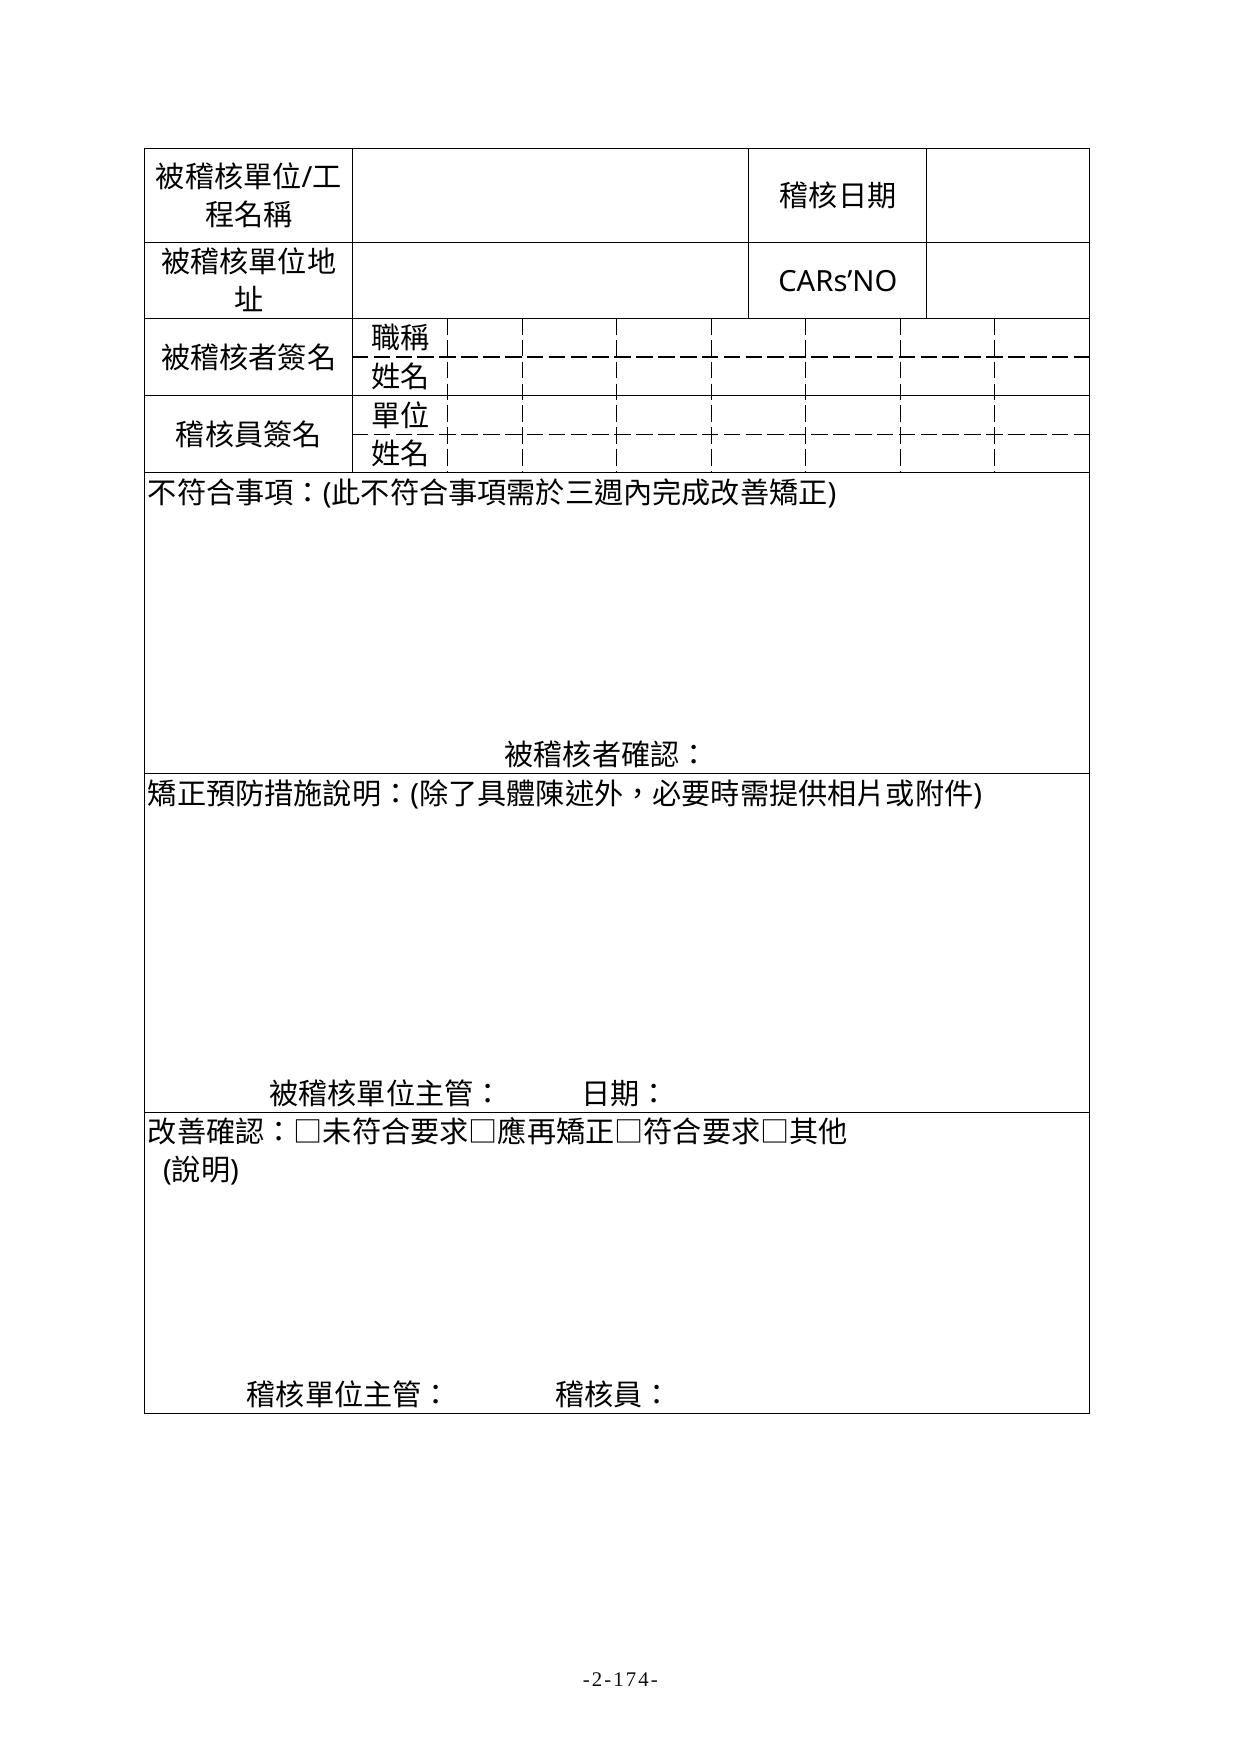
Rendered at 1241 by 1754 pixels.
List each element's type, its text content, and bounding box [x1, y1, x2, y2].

table_header [353, 149, 748, 242]
table_cell [806, 396, 900, 433]
table_cell [806, 434, 900, 472]
table_cell [995, 319, 1089, 356]
table_cell 稽核員簽名 [145, 396, 352, 472]
table_cell [711, 396, 806, 433]
table_cell 不符合事項：(此不符合事項需於三週內完成改善矯正) 被稽核者確認： [145, 473, 1089, 773]
table_cell [353, 243, 748, 318]
table_cell 改善確認：□未符合要求□應再矯正□符合要求□其他 (說明) 稽核單位主管： 稽核員： [145, 1113, 1089, 1413]
table_cell [617, 396, 711, 433]
table_cell [806, 356, 900, 395]
table_cell [522, 356, 617, 395]
table_cell [522, 396, 617, 433]
table_cell [448, 319, 522, 356]
table_cell [900, 356, 995, 395]
table_cell [617, 356, 711, 395]
table_cell 被稽核者簽名 [145, 319, 352, 395]
table_cell [448, 434, 522, 472]
table_cell [711, 434, 806, 472]
table_cell [617, 319, 711, 356]
table_cell [448, 396, 522, 433]
table_cell [995, 434, 1089, 472]
table_cell 被稽核單位地址 [145, 243, 352, 318]
table_cell [711, 356, 806, 395]
table_cell [927, 243, 1089, 318]
table_cell [806, 319, 900, 356]
table_cell [617, 434, 711, 472]
table_cell 姓名 [353, 356, 447, 395]
table_cell [995, 356, 1089, 395]
table_header 稽核日期 [749, 149, 926, 242]
table_header [927, 149, 1089, 242]
table_cell [522, 319, 617, 356]
table_cell [900, 319, 995, 356]
table_cell [711, 319, 806, 356]
table_cell [900, 434, 995, 472]
table_cell 矯正預防措施說明：(除了具體陳述外，必要時需提供相片或附件) 被稽核單位主管： 日期： [145, 774, 1089, 1112]
table_cell 單位 [353, 396, 447, 433]
table_cell [522, 434, 617, 472]
table_cell [900, 396, 995, 433]
table_cell 職稱 [353, 319, 447, 356]
table_cell CARs’NO [749, 243, 926, 318]
table_header 被稽核單位/工程名稱 [145, 149, 352, 242]
table_cell [995, 396, 1089, 433]
table_cell 姓名 [353, 434, 447, 472]
table_cell [448, 356, 522, 395]
